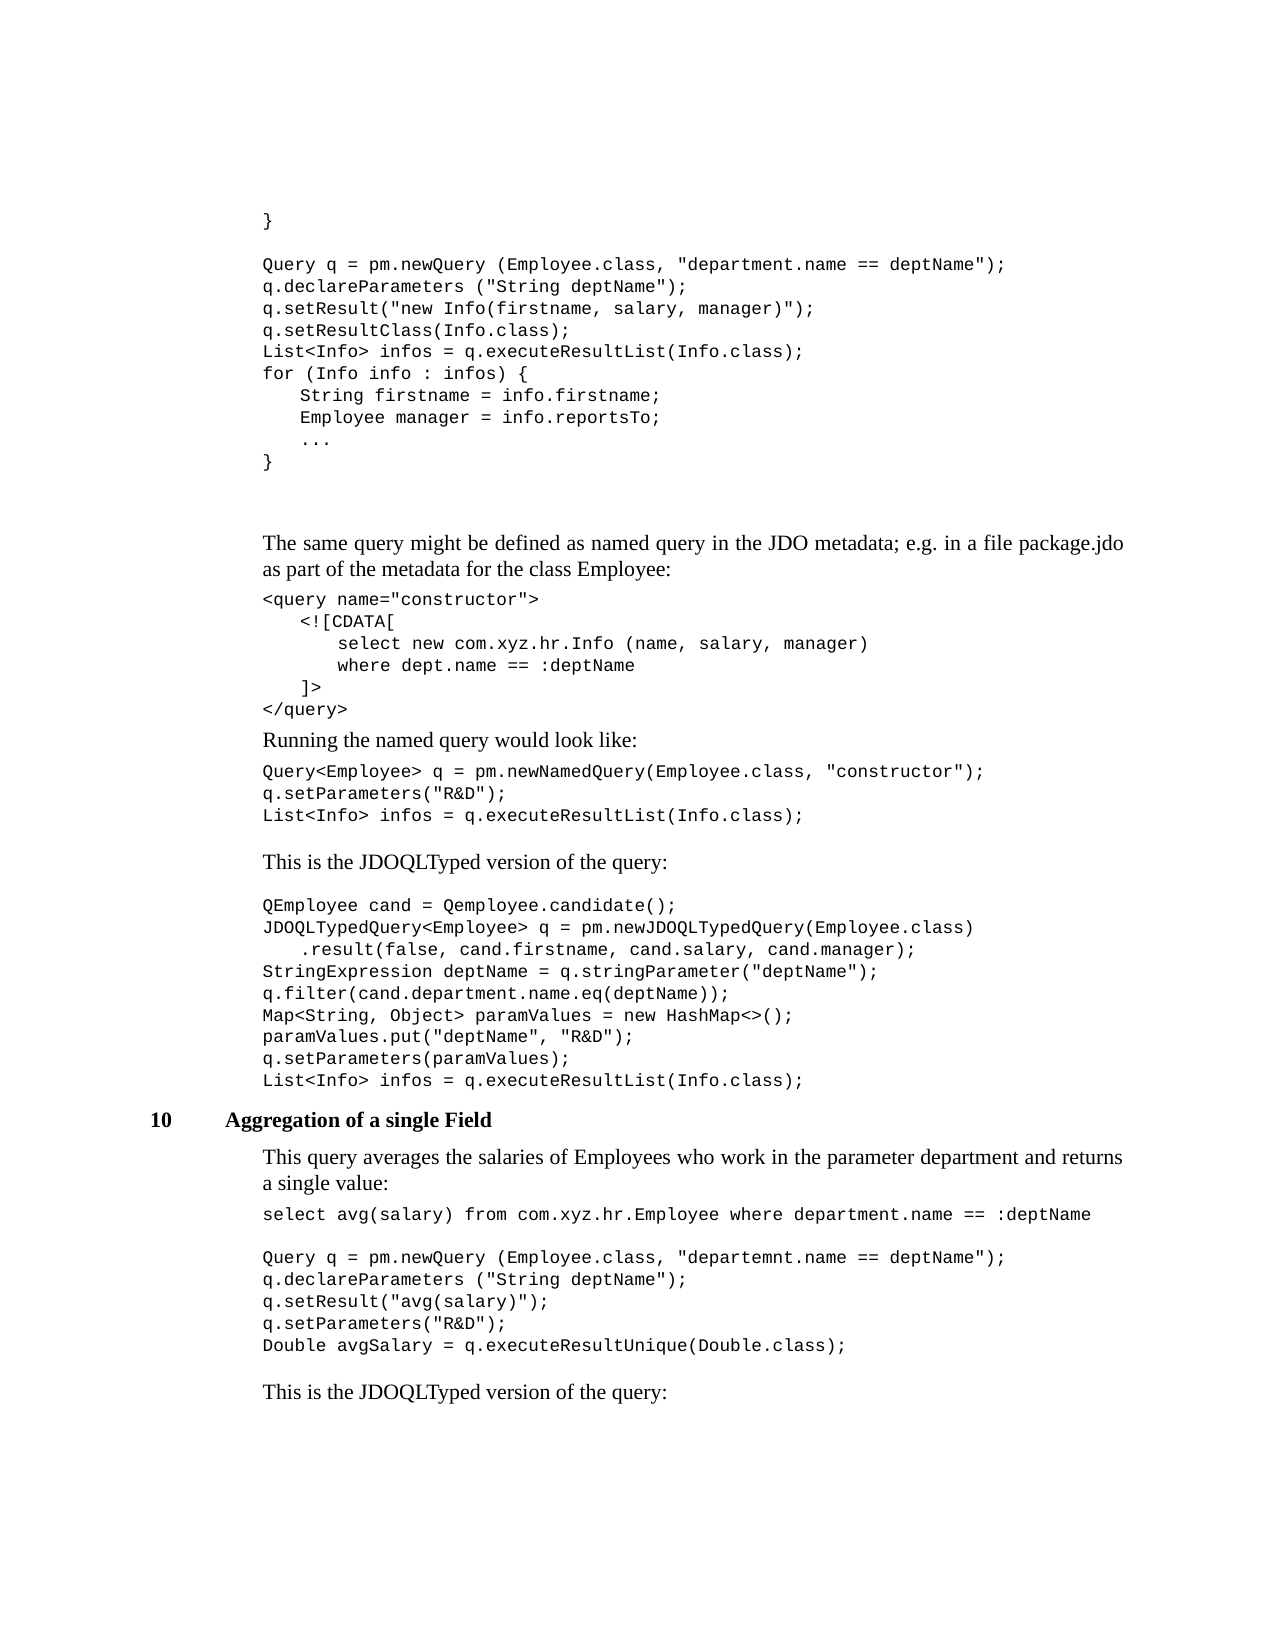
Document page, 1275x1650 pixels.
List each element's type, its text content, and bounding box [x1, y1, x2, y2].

text ... [262, 429, 1125, 451]
text for (Info info : infos) { [262, 363, 1125, 385]
text This is the JDOQLTyped version of the query: [262, 848, 1125, 874]
text select new com.xyz.hr.Info (name, salary, manager) [262, 633, 1125, 655]
text } [262, 210, 1125, 232]
text q.setResult("avg(salary)"); [262, 1291, 1125, 1313]
text } [262, 451, 1125, 472]
text Map<String, Object> paramValues = new HashMap<>(); [262, 1004, 1125, 1026]
text This is the JDOQLTyped version of the query: [262, 1378, 1125, 1404]
text q.setResult("new Info(firstname, salary, manager)"); [262, 297, 1125, 319]
text where dept.name == :deptName [262, 655, 1125, 677]
text ]> [262, 677, 1125, 698]
text <![CDATA[ [262, 611, 1125, 633]
subtitle Aggregation of a single Field [150, 1106, 1125, 1132]
text </query> [262, 698, 1125, 720]
text .result(false, cand.firstname, cand.salary, cand.manager); [262, 939, 1125, 961]
text q.declareParameters ("String deptName"); [262, 1269, 1125, 1291]
text StringExpression deptName = q.stringParameter("deptName"); [262, 961, 1125, 982]
text <query name="constructor"> [262, 589, 1125, 611]
text q.setParameters("R&D"); [262, 782, 1125, 804]
text q.filter(cand.department.name.eq(deptName)); [262, 982, 1125, 1004]
text Running the named query would look like: [262, 726, 1125, 752]
text q.declareParameters ("String deptName"); [262, 276, 1125, 297]
text paramValues.put("deptName", "R&D"); [262, 1026, 1125, 1048]
text String firstname = info.firstname; [262, 385, 1125, 407]
text q.setResultClass(Info.class); [262, 319, 1125, 341]
text The same query might be defined as named query in the JDO metadata; e.g. in a file package.jdo as part of the metadata for the class Employee: [262, 529, 1125, 581]
text List<Info> infos = q.executeResultList(Info.class); [262, 1070, 1125, 1092]
text Query<Employee> q = pm.newNamedQuery(Employee.class, "constructor"); [262, 761, 1125, 782]
text QEmployee cand = Qemployee.candidate(); [262, 895, 1125, 917]
text q.setParameters("R&D"); [262, 1313, 1125, 1334]
text Double avgSalary = q.executeResultUnique(Double.class); [262, 1334, 1125, 1356]
text select avg(salary) from com.xyz.hr.Employee where department.name == :deptName [262, 1203, 1125, 1225]
text List<Info> infos = q.executeResultList(Info.class); [262, 804, 1125, 826]
text This query averages the salaries of Employees who work in the parameter department and returns a single value: [262, 1143, 1125, 1195]
text Query q = pm.newQuery (Employee.class, "departemnt.name == deptName"); [262, 1247, 1125, 1269]
text q.setParameters(paramValues); [262, 1048, 1125, 1070]
text JDOQLTypedQuery<Employee> q = pm.newJDOQLTypedQuery(Employee.class) [262, 917, 1125, 939]
text Query q = pm.newQuery (Employee.class, "department.name == deptName"); [262, 254, 1125, 276]
text Employee manager = info.reportsTo; [262, 407, 1125, 429]
text List<Info> infos = q.executeResultList(Info.class); [262, 341, 1125, 363]
